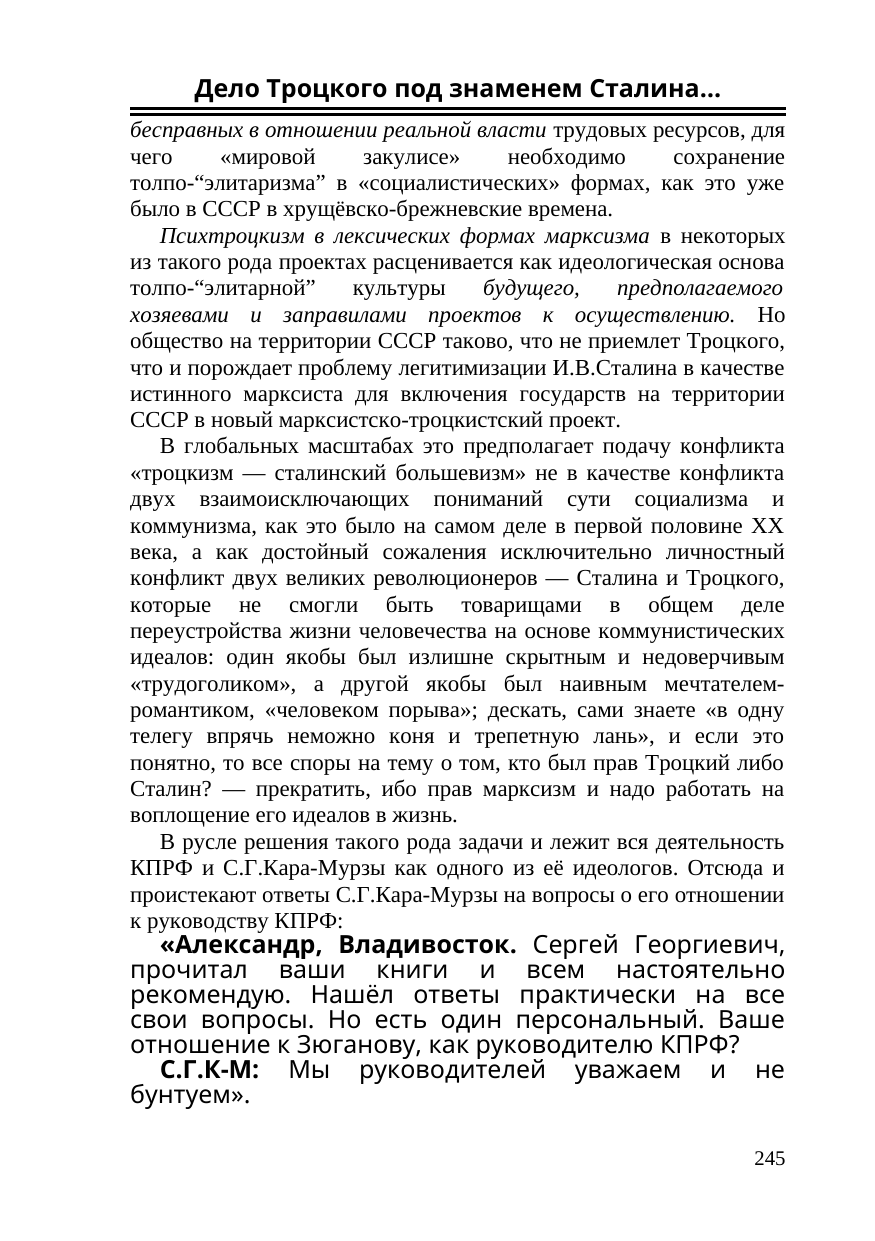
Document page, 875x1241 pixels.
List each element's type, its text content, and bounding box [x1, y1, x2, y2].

text С.Г.К-М: Мы руководителей уважаем и не бунтуем». [130, 1058, 786, 1108]
text «Александр, Владивосток. Сергей Георгиевич, прочитал ваши книги и всем настоятельно рекомендую. Нашёл ответы практически на все свои вопросы. Но есть один персональный. Ваше отношение к Зюганову, как руководителю КПРФ? [130, 933, 786, 1058]
text бесправных в отношении реальной власти трудовых ресурсов, для чего «мировой закулисе» необходимо сохранение толпо-“элитаризма” в «социалистических» формах, как это уже было в СССР в хрущёвско-брежневские времена. [130, 116, 786, 222]
text Психтроцкизм в лексических формах марксизма в некоторых из такого рода проектах расценивается как идеологическая основа толпо-“элитарной” культуры будущего, предполагаемого хозяевами и заправилами проектов к осуществлению. Но общество на территории СССР таково, что не приемлет Троцкого, что и порождает проблему легитимизации И.В.Сталина в качестве истинного марксиста для включения государств на территории СССР в новый марксистско-троцкистский проект. [130, 222, 786, 433]
text В глобальных масштабах это предполагает подачу конфликта «троцкизм — сталинский большевизм» не в качестве конфликта двух взаимоисключающих пониманий сути социализма и коммунизма, как это было на самом деле в первой половине ХХ века, а как достойный сожаления исключительно личностный конфликт двух великих революционеров — Сталина и Троцкого, которые не смогли быть товарищами в общем деле переустройства жизни человечества на основе коммунистических идеалов: один якобы был излишне скрытным и недоверчивым «трудоголиком», а другой якобы был наивным мечтателем-романтиком, «человеком порыва»; дескать, сами знаете «в одну телегу впрячь неможно коня и трепетную лань», и если это понятно, то все споры на тему о том, кто был прав Троцкий либо Сталин? — прекратить, ибо прав марксизм и надо работать на воплощение его идеалов в жизнь. [130, 433, 786, 828]
text В русле решения такого рода задачи и лежит вся деятельность КПРФ и С.Г.Кара-Мурзы как одного из её идеологов. Отсюда и проистекают ответы С.Г.Кара-Мурзы на вопросы о его отношении к руководству КПРФ: [130, 828, 786, 933]
